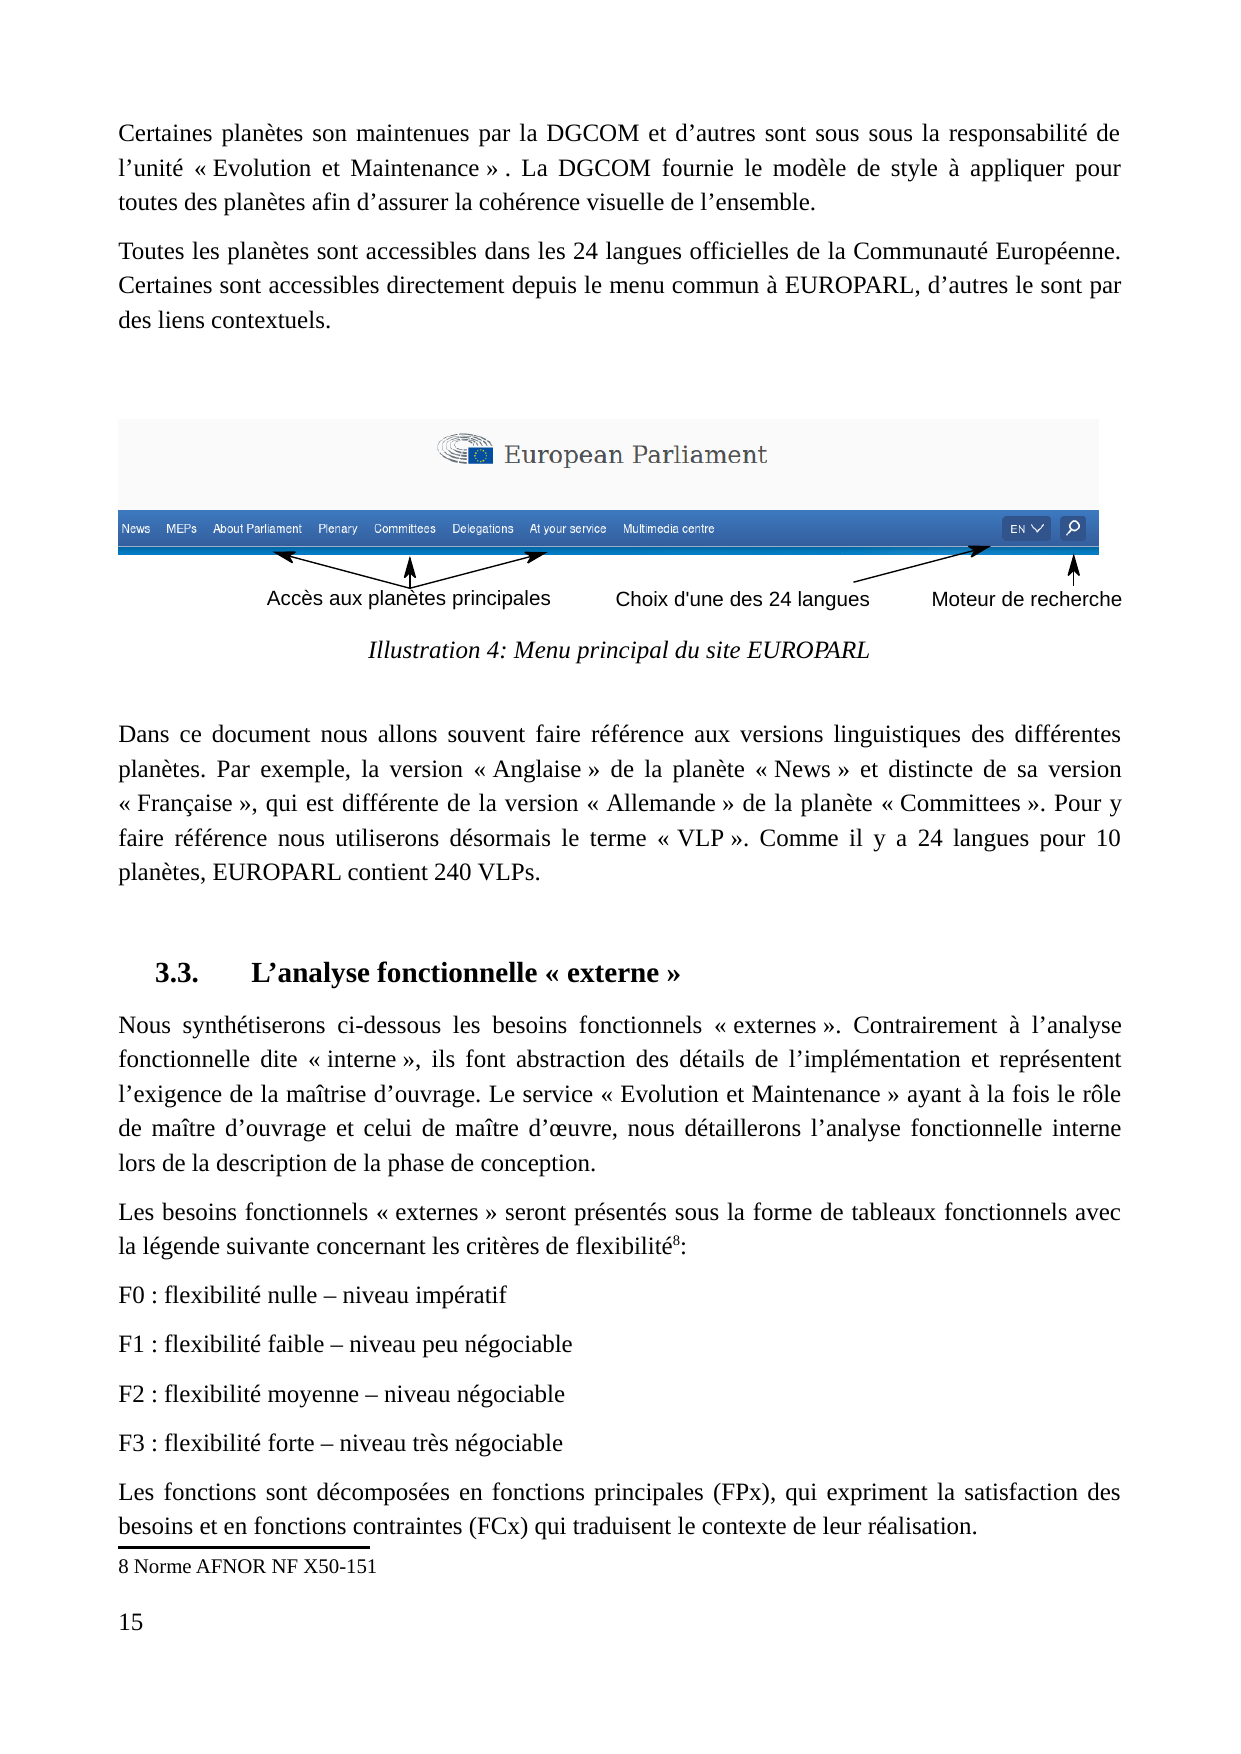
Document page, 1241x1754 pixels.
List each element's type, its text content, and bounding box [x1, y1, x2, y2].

text F1 : flexibilité faible – niveau peu négociable [118, 1329, 1122, 1358]
subtitle L’analyse fonctionnelle « externe » [148, 955, 1122, 989]
text Illustration 4: Menu principal du site EUROPARL [118, 416, 1122, 664]
text F3 : flexibilité forte – niveau très négociable [118, 1428, 1122, 1456]
text Les fonctions sont décomposées en fonctions principales (FPx), qui expriment la satisfaction des besoins et en fonctions contraintes (FCx) qui traduisent le contexte de leur réalisation. [118, 1477, 1122, 1540]
text Dans ce document nous allons souvent faire référence aux versions linguistiques des différentes planètes. Par exemple, la version « Anglaise » de la planète « News » et distincte de sa version « Française », qui est différente de la version « Allemande » de la planète « Committees ». Pour y faire référence nous utiliserons désormais le terme « VLP ». Comme il y a 24 langues pour 10 planètes, EUROPARL contient 240 VLPs. [118, 719, 1122, 886]
text F2 : flexibilité moyenne – niveau négociable [118, 1379, 1122, 1407]
text Certaines planètes son maintenues par la DGCOM et d’autres sont sous sous la responsabilité de l’unité « Evolution et Maintenance » . La DGCOM fournie le modèle de style à appliquer pour toutes des planètes afin d’assurer la cohérence visuelle de l’ensemble. [118, 118, 1122, 216]
text Norme AFNOR NF X50-151 [118, 1553, 1122, 1578]
text Les besoins fonctionnels « externes » seront présentés sous la forme de tableaux fonctionnels avec la légende suivante concernant les critères de flexibilité: [118, 1197, 1122, 1260]
text Toutes les planètes sont accessibles dans les 24 langues officielles de la Communauté Européenne. Certaines sont accessibles directement depuis le menu commun à EUROPARL, d’autres le sont par des liens contextuels. [118, 236, 1122, 334]
text Nous synthétiserons ci-dessous les besoins fonctionnels « externes ». Contrairement à l’analyse fonctionnelle dite « interne », ils font abstraction des détails de l’implémentation et représentent l’exigence de la maîtrise d’ouvrage. Le service « Evolution et Maintenance » ayant à la fois le rôle de maître d’ouvrage et celui de maître d’œuvre, nous détaillerons l’analyse fonctionnelle interne lors de la description de la phase de conception. [118, 1010, 1122, 1177]
text F0 : flexibilité nulle – niveau impératif [118, 1281, 1122, 1309]
